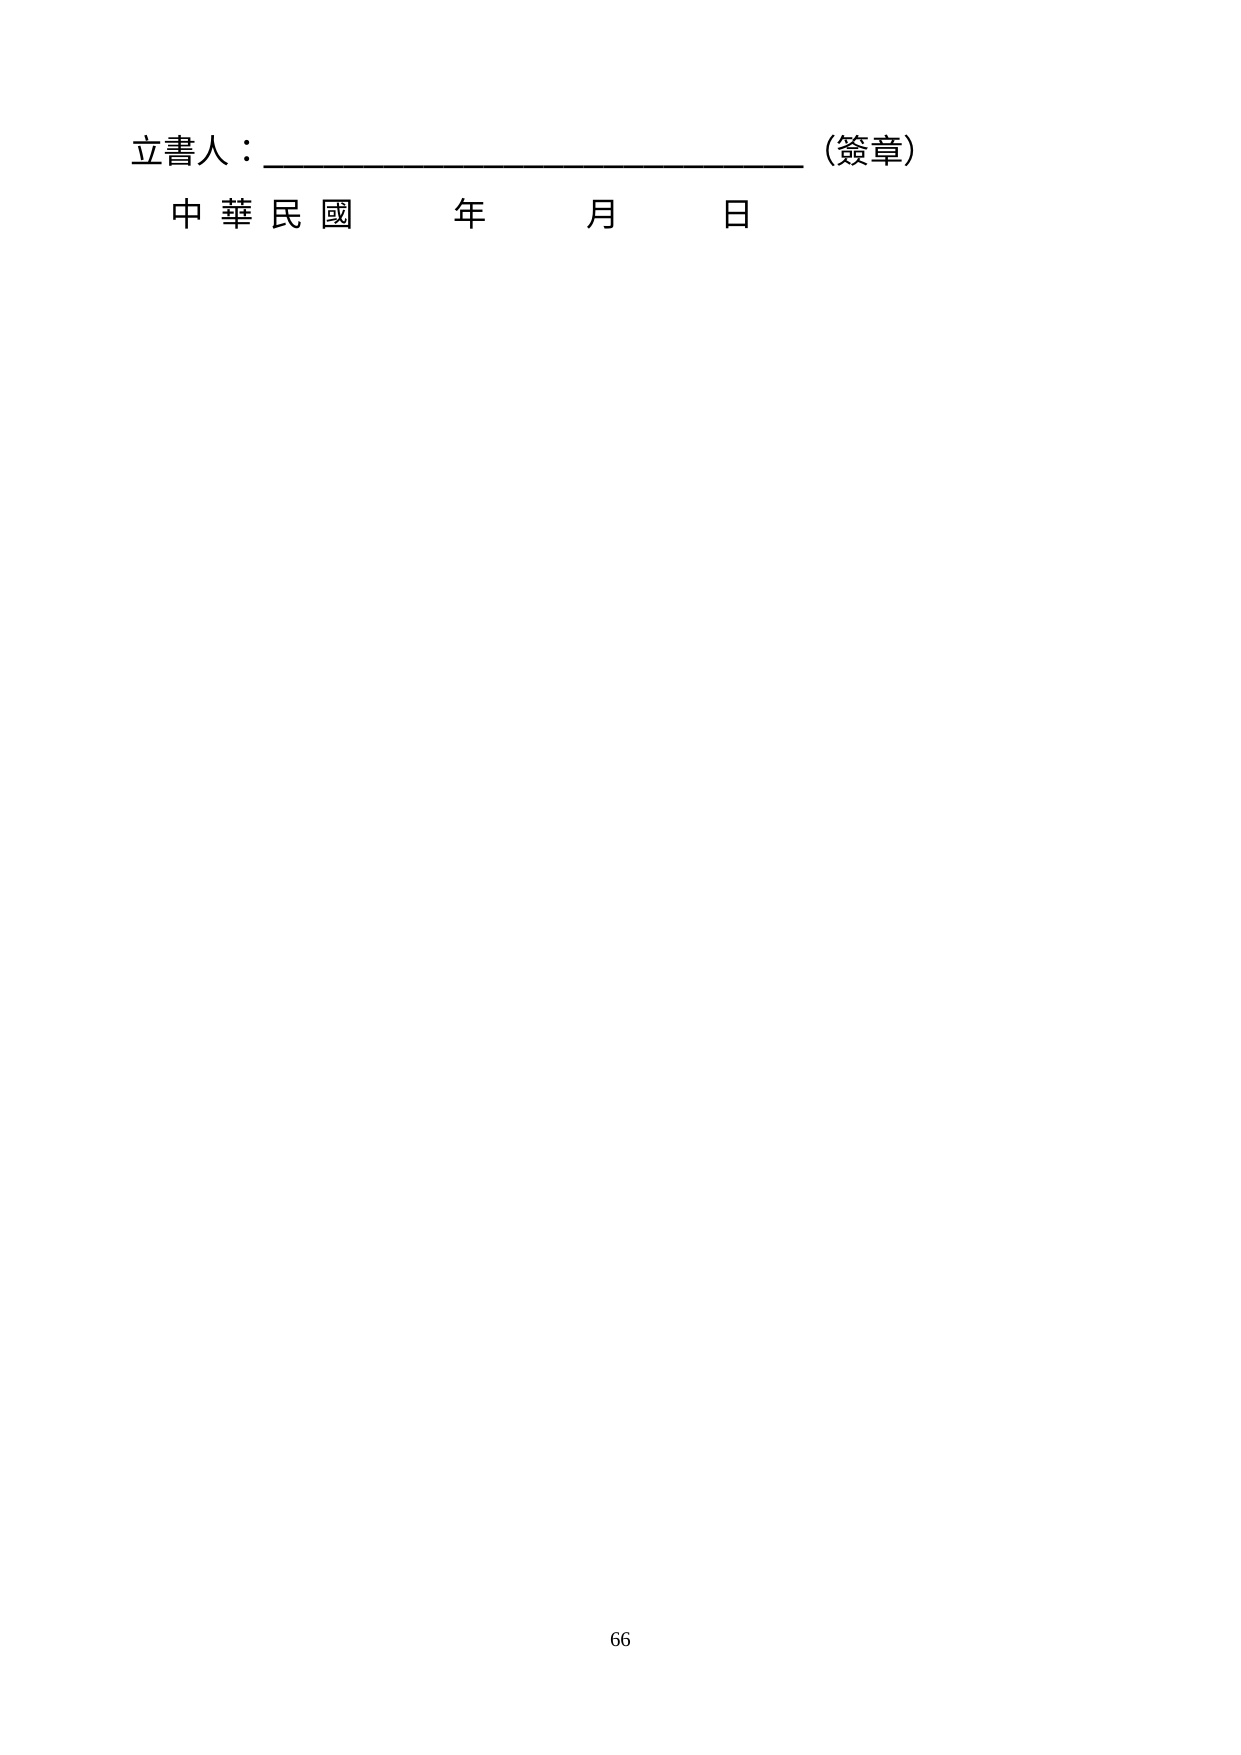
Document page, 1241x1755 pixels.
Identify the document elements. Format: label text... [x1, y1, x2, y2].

text 立書人：___________________________（簽章） [130, 108, 1110, 170]
text 中 華 民 國 年 月 日 [130, 170, 1110, 233]
